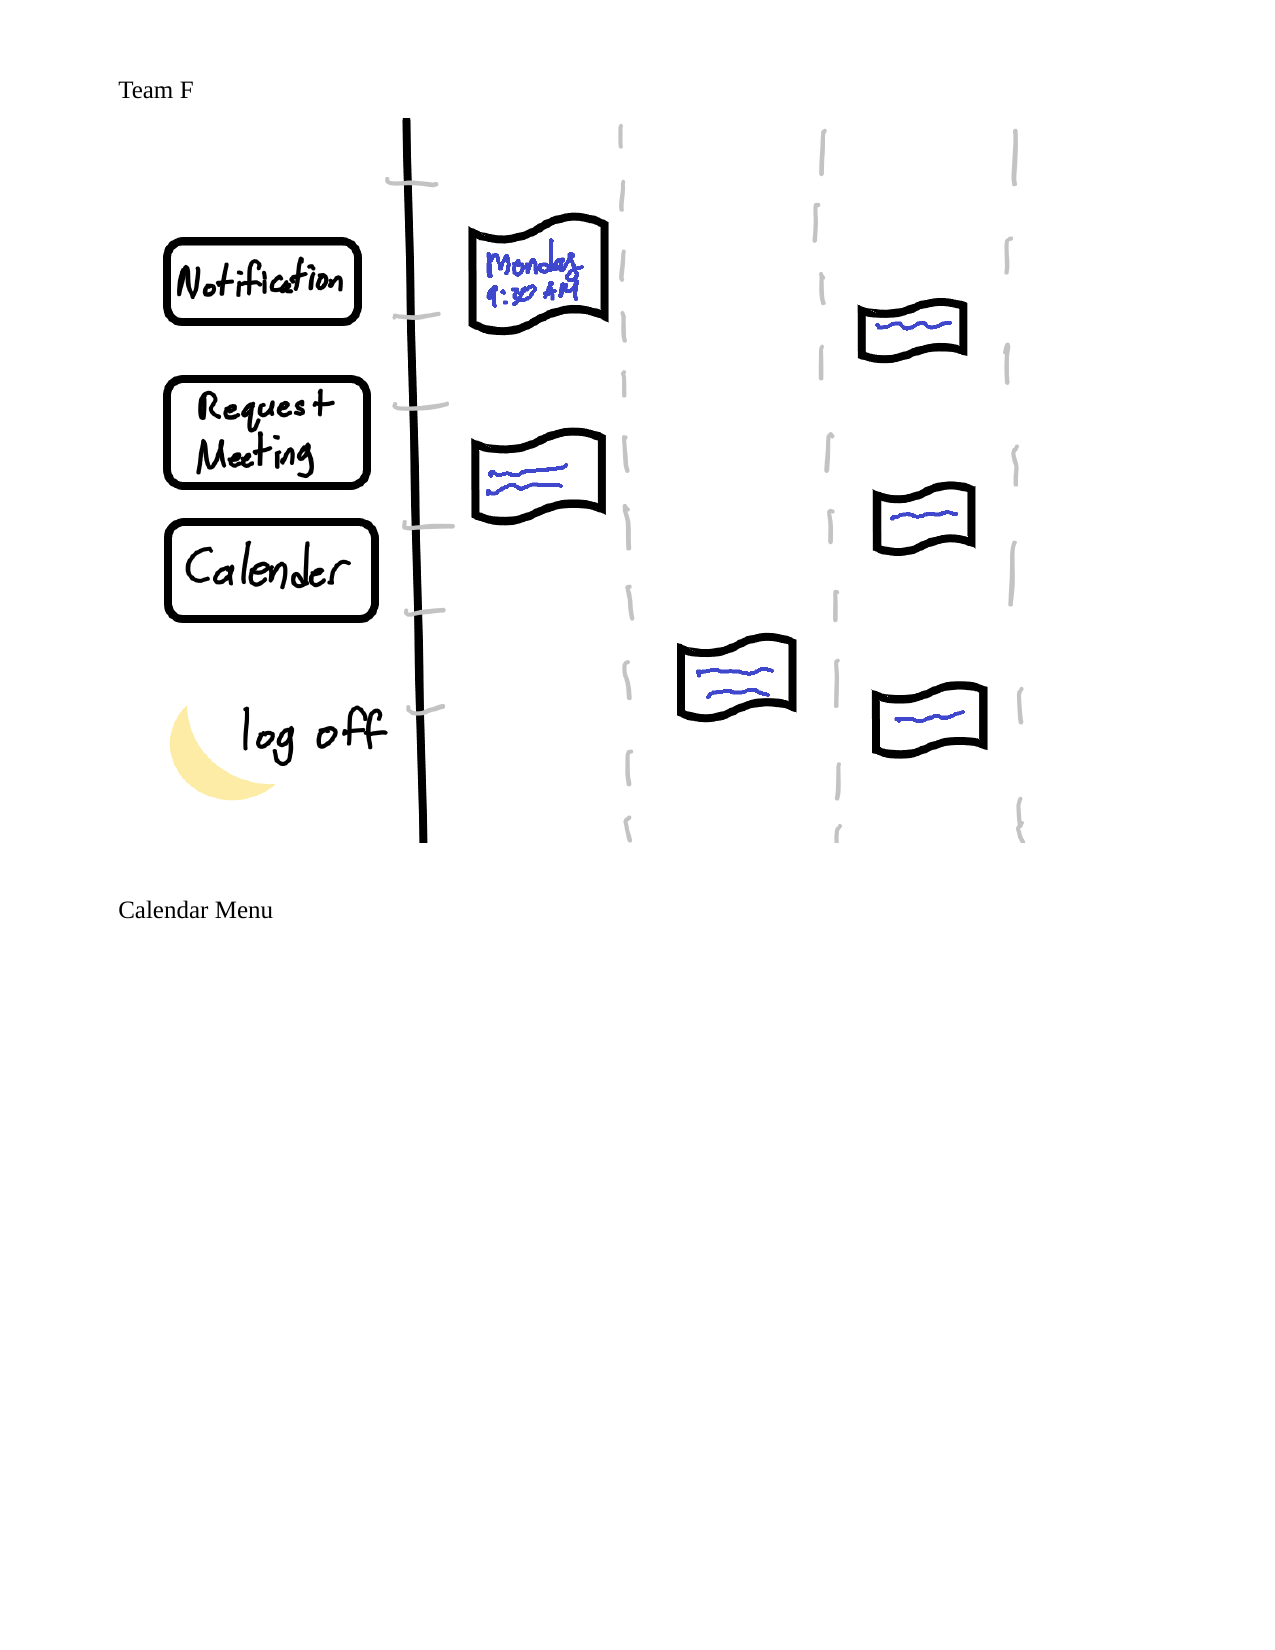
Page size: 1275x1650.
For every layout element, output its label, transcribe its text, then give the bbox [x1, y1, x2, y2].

picture [118, 118, 1157, 843]
text Calendar Menu [118, 895, 1157, 923]
